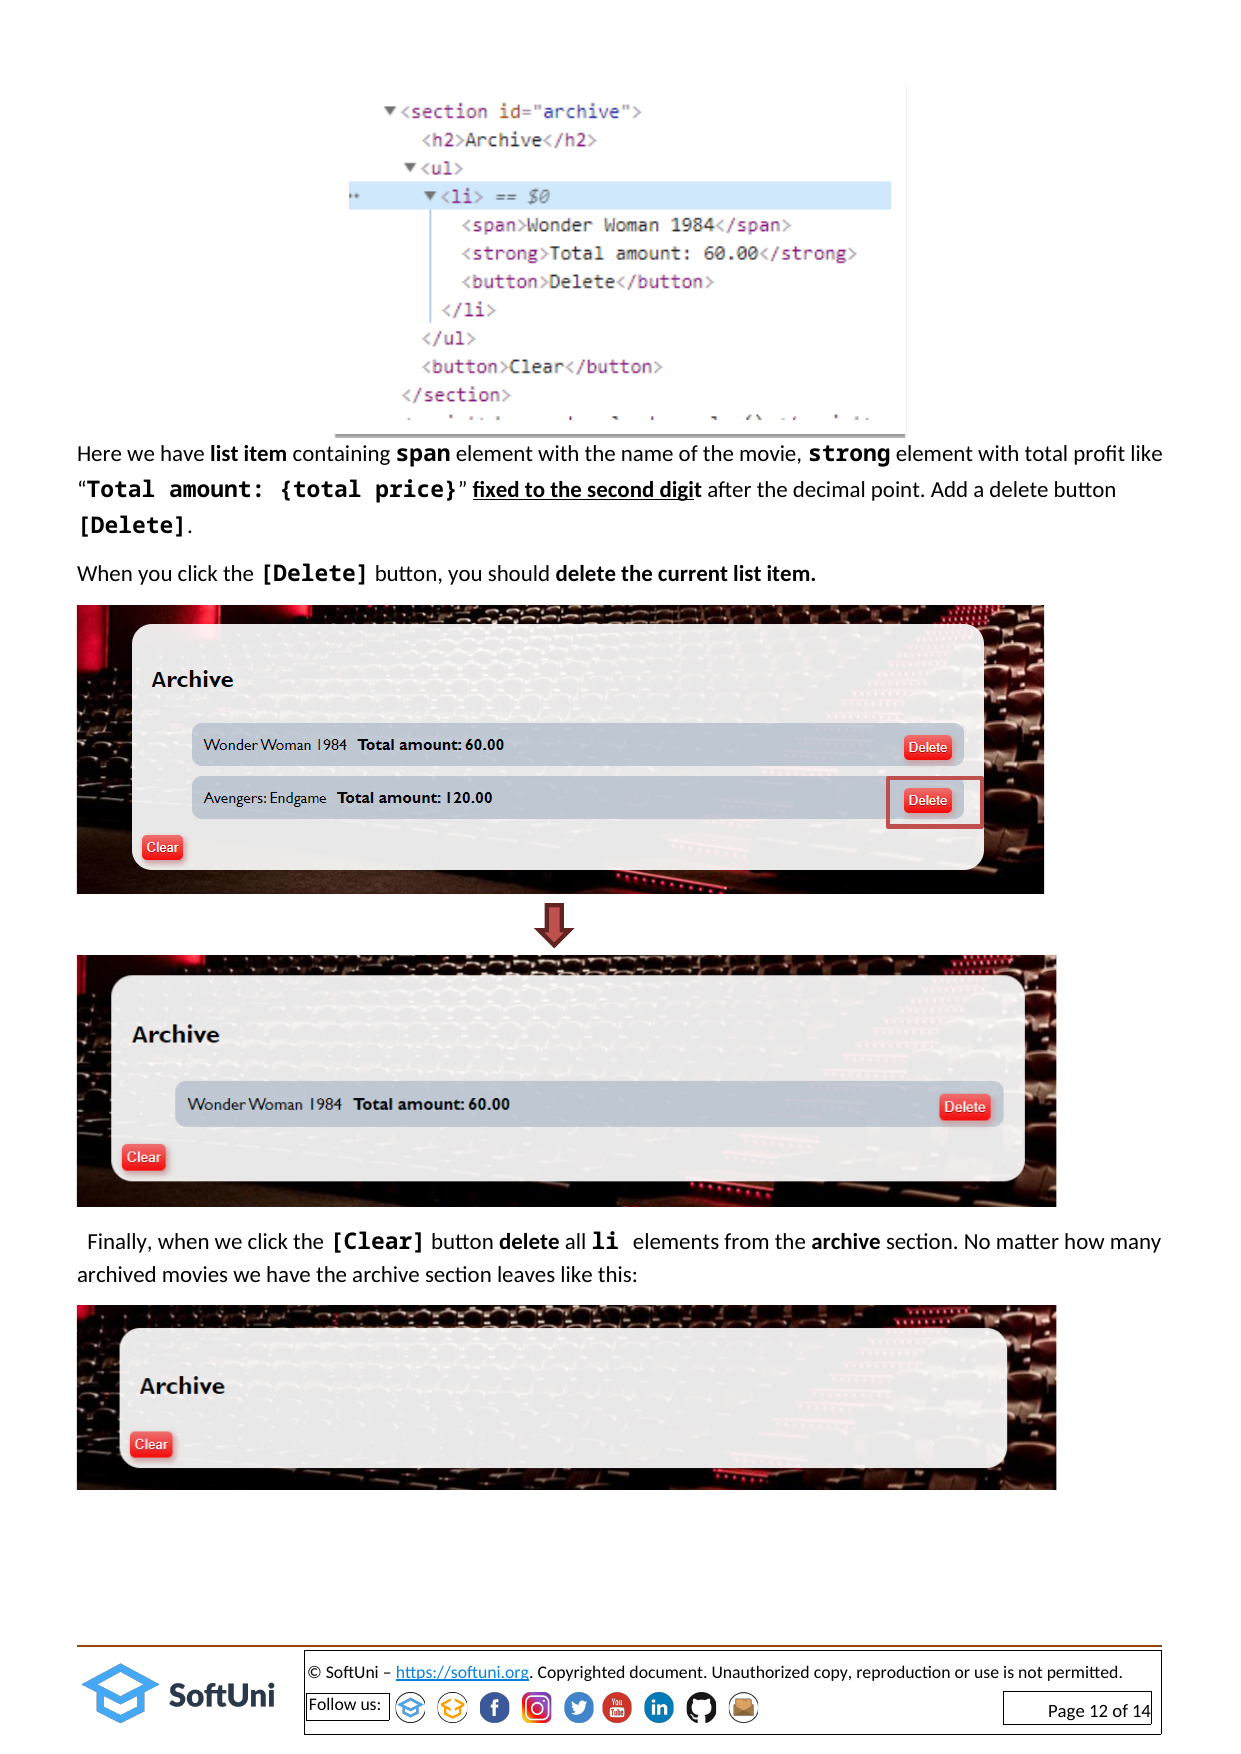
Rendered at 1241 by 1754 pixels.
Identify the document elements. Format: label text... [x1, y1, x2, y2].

text Finally, when we click the [Clear] button delete all li elements from the archive section. No matter how many archived movies we have the archive section leaves like this: [77, 1225, 1163, 1288]
picture [522, 1692, 552, 1723]
picture [480, 1692, 510, 1723]
picture [76, 605, 1045, 894]
picture [644, 1714, 653, 1723]
picture [665, 1692, 674, 1701]
picture [665, 1714, 674, 1723]
picture [728, 1692, 759, 1723]
text When you click the [Delete] button, you should delete the current list item. [77, 557, 1163, 588]
picture [564, 1692, 594, 1723]
text Here we have list item containing span element with the name of the movie, strong element with total profit like “Total amount: {total price}” fixed to the second digit after the decimal point. Add a delete button [Delete]. [77, 437, 1163, 540]
picture [644, 1692, 653, 1701]
picture [76, 955, 1057, 1207]
picture [395, 1692, 425, 1723]
picture [349, 95, 891, 420]
picture [437, 1692, 468, 1723]
picture [686, 1692, 717, 1723]
picture [658, 1705, 667, 1714]
picture [602, 1692, 632, 1723]
picture [76, 1305, 1057, 1490]
picture [75, 1658, 281, 1729]
